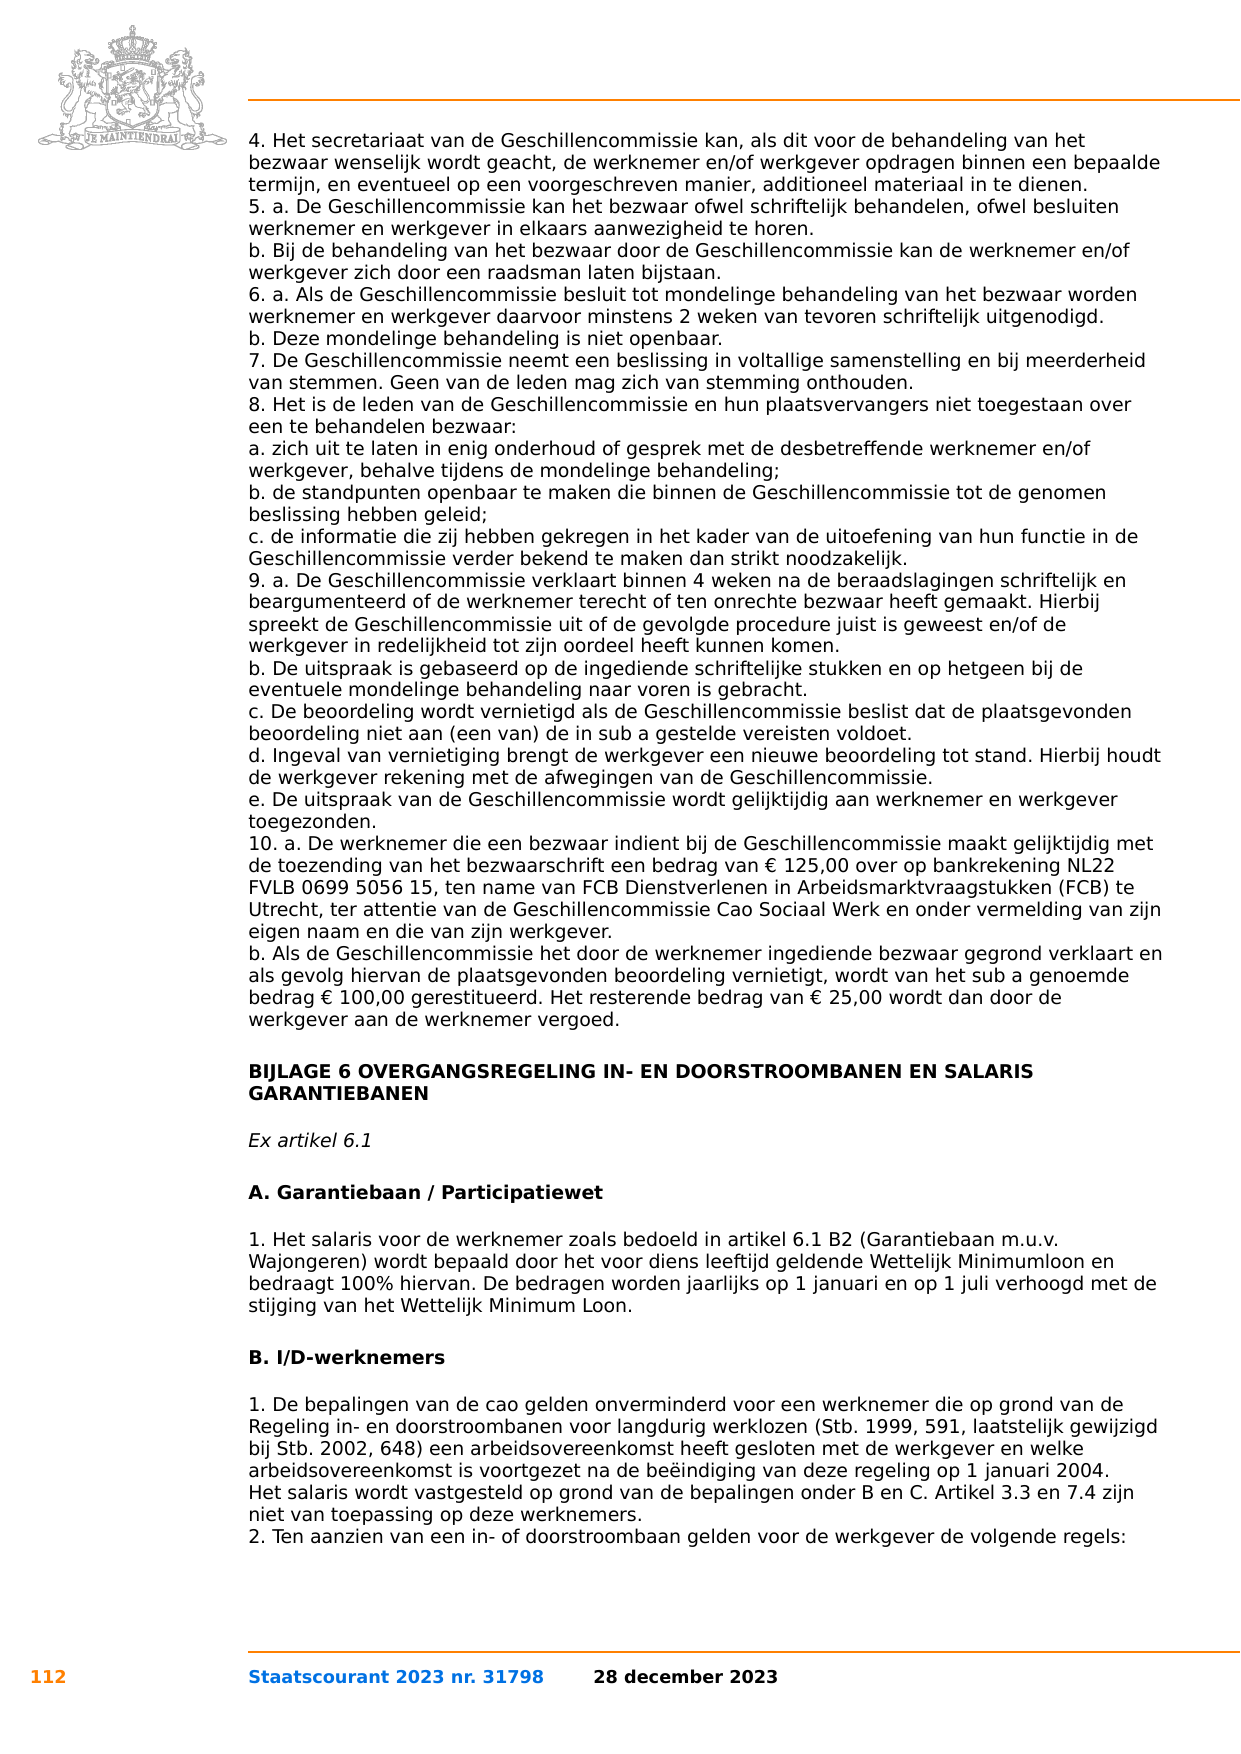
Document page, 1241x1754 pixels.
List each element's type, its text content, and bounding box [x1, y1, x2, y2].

text 4. Het secretariaat van de Geschillencommissie kan, als dit voor de behandeling van het bezwaar wenselijk wordt geacht, de werknemer en/of werkgever opdragen binnen een bepaalde termijn, en eventueel op een voorgeschreven manier, additioneel materiaal in te dienen. [248, 130, 1163, 196]
text b. Bij de behandeling van het bezwaar door de Geschillencommissie kan de werknemer en/of werkgever zich door een raadsman laten bijstaan. [248, 240, 1163, 284]
text 6. a. Als de Geschillencommissie besluit tot mondelinge behandeling van het bezwaar worden werknemer en werkgever daarvoor minstens 2 weken van tevoren schriftelijk uitgenodigd. [248, 284, 1163, 328]
text d. Ingeval van vernietiging brengt de werkgever een nieuwe beoordeling tot stand. Hierbij houdt de werkgever rekening met de afwegingen van de Geschillencommissie. [248, 745, 1163, 789]
subtitle B. I/D-werknemers [248, 1347, 1163, 1369]
text 9. a. De Geschillencommissie verklaart binnen 4 weken na de beraadslagingen schriftelijk en beargumenteerd of de werknemer terecht of ten onrechte bezwaar heeft gemaakt. Hierbij spreekt de Geschillencommissie uit of de gevolgde procedure juist is geweest en/of de werkgever in redelijkheid tot zijn oordeel heeft kunnen komen. [248, 569, 1163, 657]
subtitle BIJLAGE 6 OVERGANGSREGELING IN- EN DOORSTROOMBANEN EN SALARIS GARANTIEBANEN [248, 1061, 1163, 1105]
text b. Als de Geschillencommissie het door de werknemer ingediende bezwaar gegrond verklaart en als gevolg hiervan de plaatsgevonden beoordeling vernietigt, wordt van het sub a genoemde bedrag € 100,00 gerestitueerd. Het resterende bedrag van € 25,00 wordt dan door de werkgever aan de werknemer vergoed. [248, 943, 1163, 1031]
text Het salaris wordt vastgesteld op grond van de bepalingen onder B en C. Artikel 3.3 en 7.4 zijn niet van toepassing op deze werknemers. [248, 1482, 1163, 1526]
text 5. a. De Geschillencommissie kan het bezwaar ofwel schriftelijk behandelen, ofwel besluiten werknemer en werkgever in elkaars aanwezigheid te horen. [248, 196, 1163, 240]
text 1. De bepalingen van de cao gelden onverminderd voor een werknemer die op grond van de Regeling in- en doorstroombanen voor langdurig werklozen (Stb. 1999, 591, laatstelijk gewijzigd bij Stb. 2002, 648) een arbeidsovereenkomst heeft gesloten met de werkgever en welke arbeidsovereenkomst is voortgezet na de beëindiging van deze regeling op 1 januari 2004. [248, 1394, 1163, 1482]
text a. zich uit te laten in enig onderhoud of gesprek met de desbetreffende werknemer en/of werkgever, behalve tijdens de mondelinge behandeling; [248, 438, 1163, 482]
picture [38, 25, 227, 150]
text b. De uitspraak is gebaseerd op de ingediende schriftelijke stukken en op hetgeen bij de eventuele mondelinge behandeling naar voren is gebracht. [248, 657, 1163, 701]
text 8. Het is de leden van de Geschillencommissie en hun plaatsvervangers niet toegestaan over een te behandelen bezwaar: [248, 394, 1163, 438]
text b. de standpunten openbaar te maken die binnen de Geschillencommissie tot de genomen beslissing hebben geleid; [248, 482, 1163, 526]
text 10. a. De werknemer die een bezwaar indient bij de Geschillencommissie maakt gelijktijdig met de toezending van het bezwaarschrift een bedrag van € 125,00 over op bankrekening NL22 FVLB 0699 5056 15, ten name van FCB Dienstverlenen in Arbeidsmarktvraagstukken (FCB) te Utrecht, ter attentie van de Geschillencommissie Cao Sociaal Werk en onder vermelding van zijn eigen naam en die van zijn werkgever. [248, 833, 1163, 943]
text 7. De Geschillencommissie neemt een beslissing in voltallige samenstelling en bij meerderheid van stemmen. Geen van de leden mag zich van stemming onthouden. [248, 350, 1163, 394]
subtitle Ex artikel 6.1 [248, 1130, 1163, 1152]
text c. de informatie die zij hebben gekregen in het kader van de uitoefening van hun functie in de Geschillencommissie verder bekend te maken dan strikt noodzakelijk. [248, 526, 1163, 569]
subtitle A. Garantiebaan / Participatiewet [248, 1182, 1163, 1204]
text c. De beoordeling wordt vernietigd als de Geschillencommissie beslist dat de plaatsgevonden beoordeling niet aan (een van) de in sub a gestelde vereisten voldoet. [248, 701, 1163, 745]
text 1. Het salaris voor de werknemer zoals bedoeld in artikel 6.1 B2 (Garantiebaan m.u.v. Wajongeren) wordt bepaald door het voor diens leeftijd geldende Wettelijk Minimumloon en bedraagt 100% hiervan. De bedragen worden jaarlijks op 1 januari en op 1 juli verhoogd met de stijging van het Wettelijk Minimum Loon. [248, 1229, 1163, 1317]
text 2. Ten aanzien van een in- of doorstroombaan gelden voor de werkgever de volgende regels: [248, 1526, 1163, 1548]
text b. Deze mondelinge behandeling is niet openbaar. [248, 328, 1163, 350]
text e. De uitspraak van de Geschillencommissie wordt gelijktijdig aan werknemer en werkgever toegezonden. [248, 789, 1163, 833]
